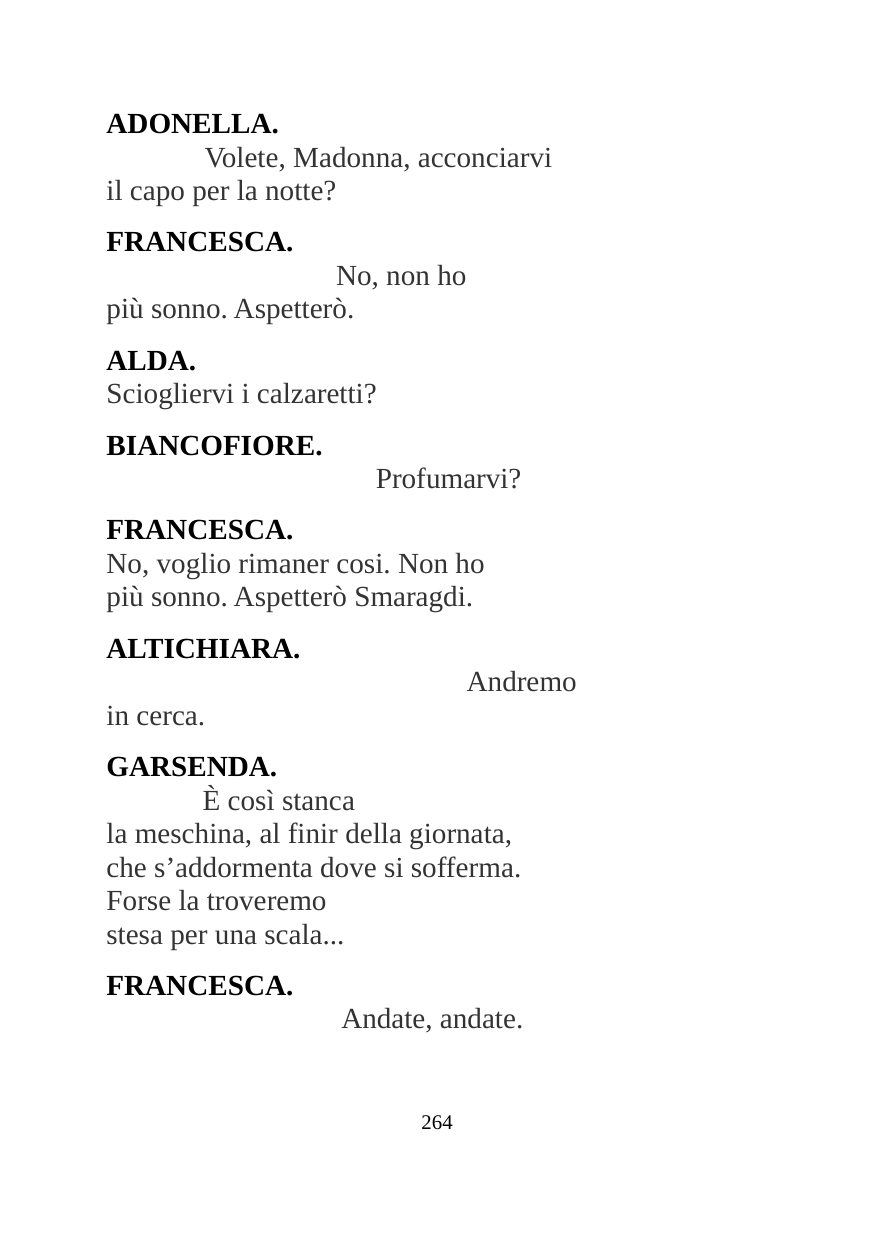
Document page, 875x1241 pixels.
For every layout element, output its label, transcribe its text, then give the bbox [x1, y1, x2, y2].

text più sonno. Aspetterò. [106, 292, 767, 325]
text ADONELLA. [106, 106, 767, 140]
text la meschina, al finir della giornata, che s’addormenta dove si sofferma. Forse la troveremo stesa per una scala... [106, 816, 767, 950]
text No, non ho [336, 258, 767, 292]
text È così stanca [202, 783, 767, 816]
text FRANCESCA. [106, 968, 767, 1002]
text No, voglio rimaner cosi. Non ho più sonno. Aspetterò Smaragdi. [106, 546, 767, 613]
text FRANCESCA. [106, 512, 767, 546]
text Sciogliervi i calzaretti? [106, 376, 767, 410]
text ALTICHIARA. [106, 631, 767, 664]
text Andate, andate. [341, 1002, 767, 1035]
text in cerca. [106, 698, 767, 731]
text FRANCESCA. [106, 224, 767, 258]
text BIANCOFIORE. [106, 428, 767, 461]
text ALDA. [106, 343, 767, 376]
text Andremo [466, 664, 767, 698]
text GARSENDA. [106, 749, 767, 783]
text il capo per la notte? [106, 173, 767, 207]
text Profumarvi? [376, 461, 767, 495]
text Volete, Madonna, acconciarvi [204, 140, 767, 173]
